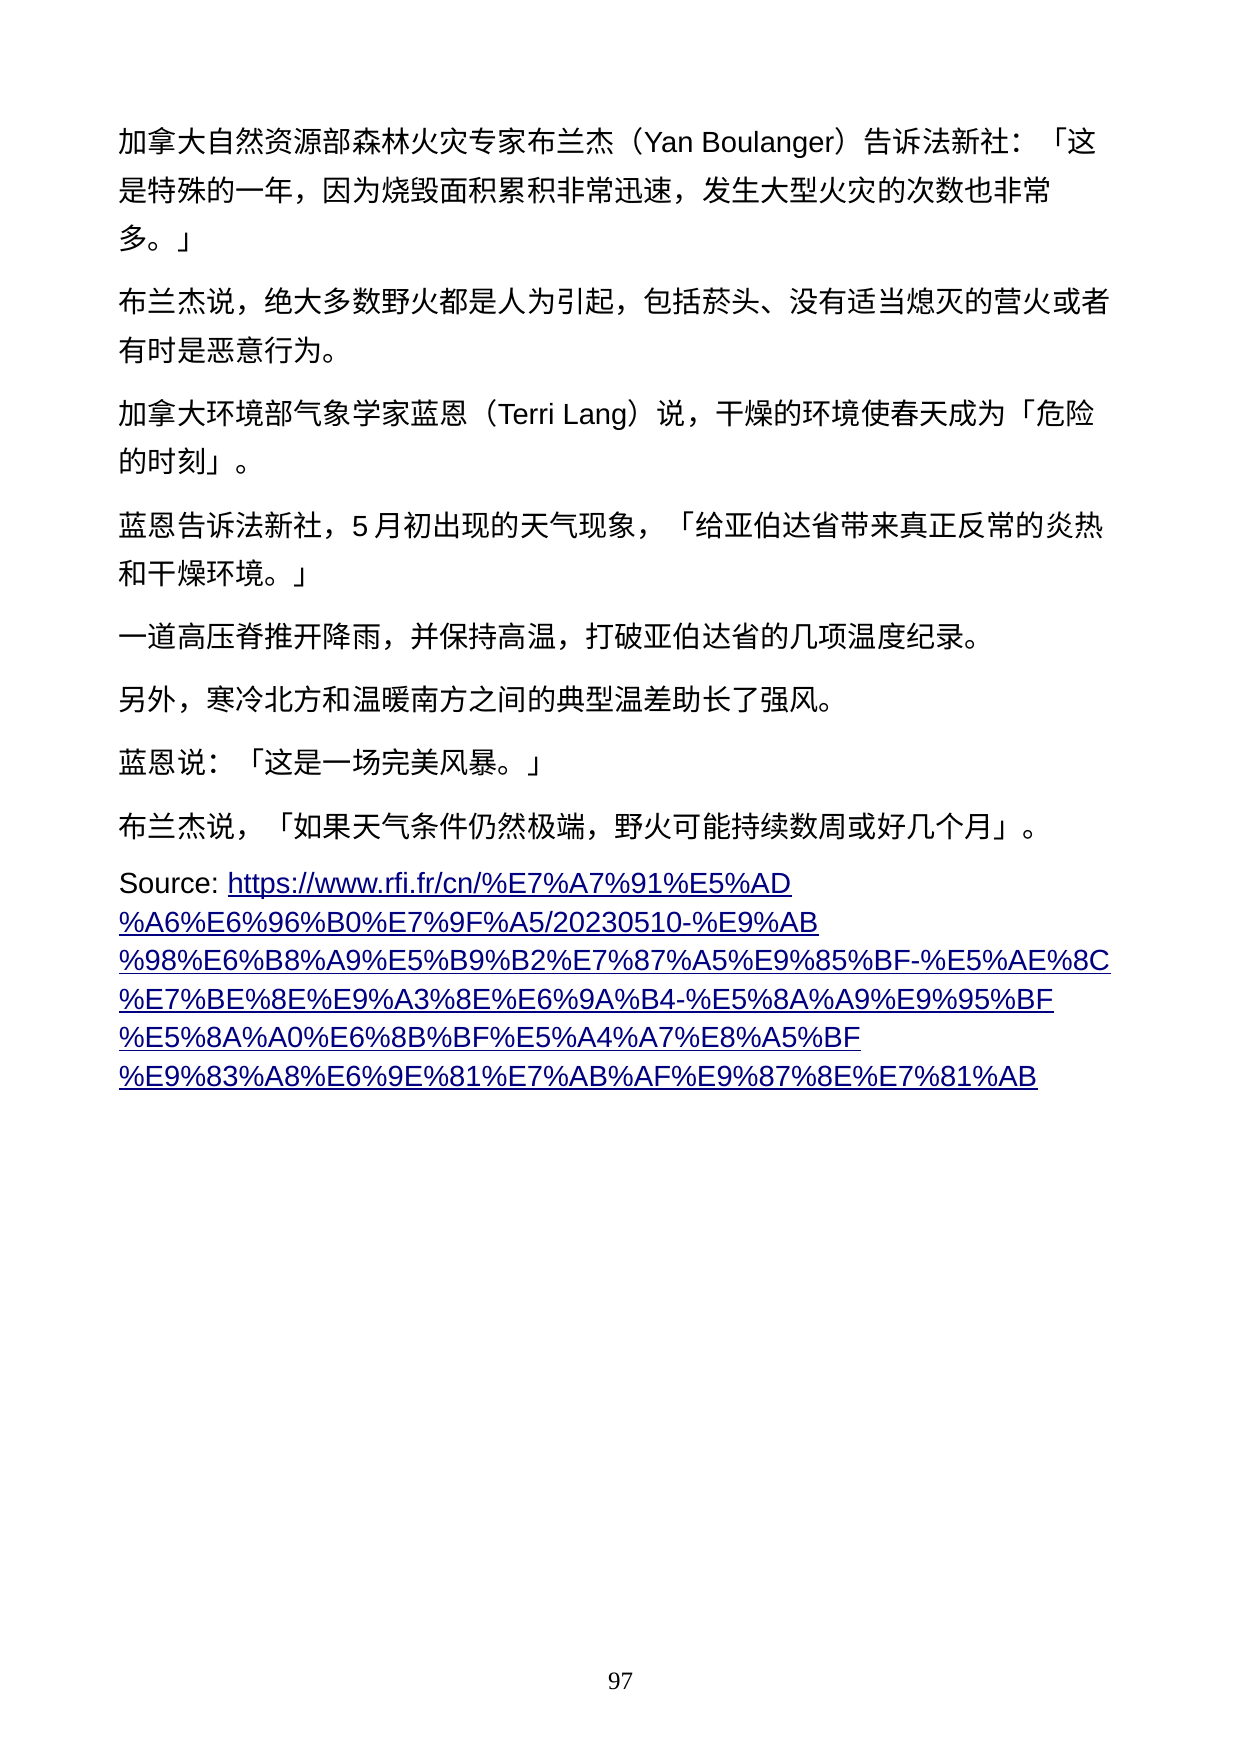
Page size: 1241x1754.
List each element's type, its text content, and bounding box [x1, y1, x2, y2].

text 布兰杰说，绝大多数野火都是人为引起，包括菸头、没有适当熄灭的营火或者有时是恶意行为。 [118, 279, 1122, 369]
text 布兰杰说，「如果天气条件仍然极端，野火可能持续数周或好几个月」。 [118, 803, 1122, 845]
text 加拿大自然资源部森林火灾专家布兰杰（Yan Boulanger）告诉法新社：「这是特殊的一年，因为烧毁面积累积非常迅速，发生大型火灾的次数也非常多。」 [118, 118, 1122, 258]
text Source: https://www.rfi.fr/cn/%E7%A7%91%E5%AD%A6%E6%96%B0%E7%9F%A5/20230510-%E9%AB%98%E6%B8%A9%E5%B9%B2%E7%87%A5%E9%85%BF-%E5%AE%8C%E7%BE%8E%E9%A3%8E%E6%9A%B4-%E5%8A%A9%E9%95%BF%E5%8A%A0%E6%8B%BF%E5%A4%A7%E8%A5%BF%E9%83%A8%E6%9E%81%E7%AB%AF%E9%87%8E%E7%81%AB [118, 866, 1122, 1092]
text 一道高压脊推开降雨，并保持高温，打破亚伯达省的几项温度纪录。 [118, 614, 1122, 656]
text 蓝恩说：「这是一场完美风暴。」 [118, 740, 1122, 782]
text 另外，寒冷北方和温暖南方之间的典型温差助长了强风。 [118, 677, 1122, 719]
text 蓝恩告诉法新社，5月初出现的天气现象，「给亚伯达省带来真正反常的炎热和干燥环境。」 [118, 502, 1122, 593]
text 加拿大环境部气象学家蓝恩（Terri Lang）说，干燥的环境使春天成为「危险的时刻」。 [118, 390, 1122, 481]
